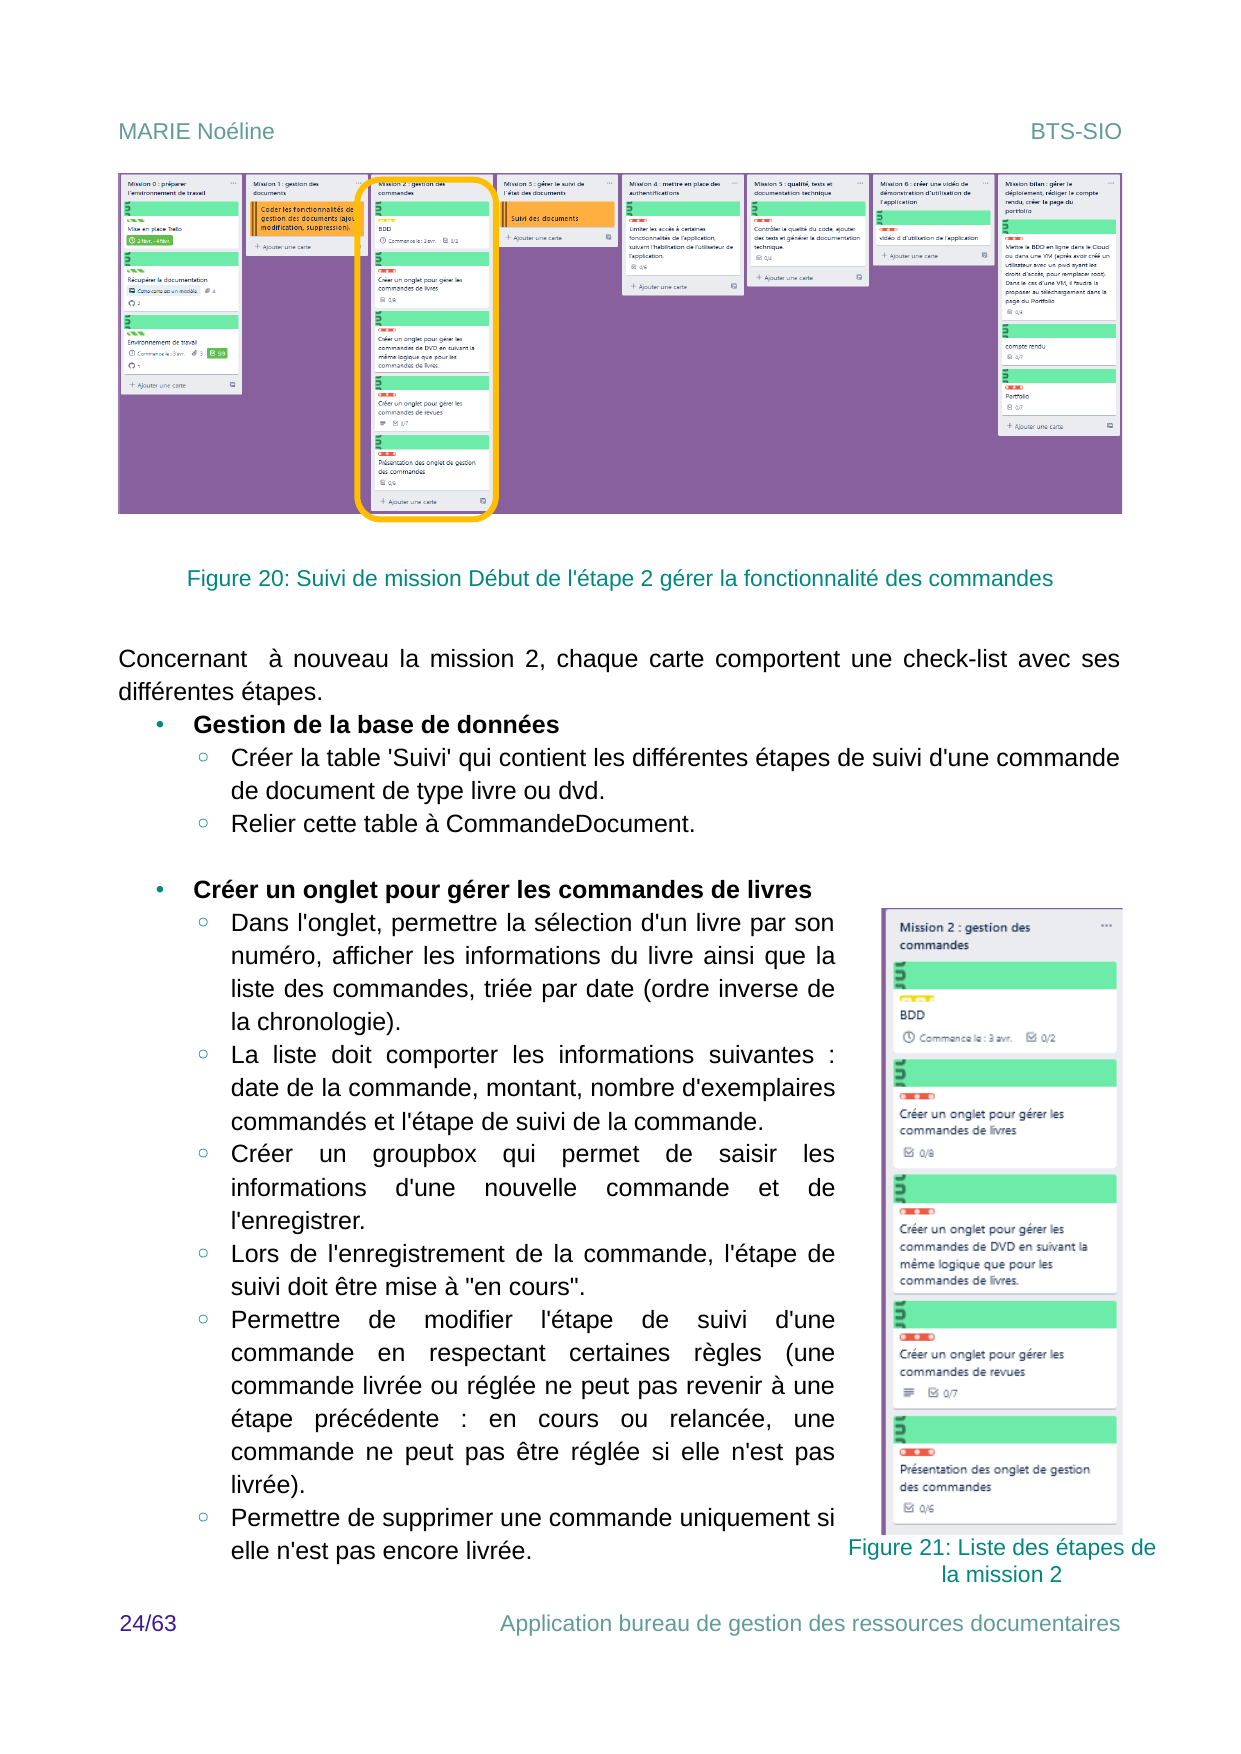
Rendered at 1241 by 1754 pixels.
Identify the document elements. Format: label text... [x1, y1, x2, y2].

picture [881, 908, 1123, 1535]
list Relier cette table à CommandeDocument. [193, 809, 1122, 838]
list Gestion de la base de données [156, 709, 1122, 738]
list Figure 21: Liste des étapes de la mission 2 [836, 1535, 1168, 1587]
list Créer la table 'Suivi' qui contient les différentes étapes de suivi d'une commande de document de type livre ou dvd. [193, 743, 1122, 804]
list Créer un groupbox qui permet de saisir les informations d'une nouvelle commande et de l'enregistrer. [193, 1139, 836, 1234]
list Permettre de supprimer une commande uniquement si elle n'est pas encore livrée. [193, 1503, 836, 1565]
list Permettre de modifier l'étape de suivi d'une commande en respectant certaines règles (une commande livrée ou réglée ne peut pas revenir à une étape précédente : en cours ou relancée, une commande ne peut pas être réglée si elle n'est pas livrée). [193, 1305, 836, 1499]
list Lors de l'enregistrement de la commande, l'étape de suivi doit être mise à "en cours". [193, 1239, 836, 1301]
picture [118, 173, 1123, 514]
text Figure 20: Suivi de mission Début de l'étape 2 gérer la fonctionnalité des commandes [118, 565, 1122, 591]
list La liste doit comporter les informations suivantes : date de la commande, montant, nombre d'exemplaires commandés et l'étape de suivi de la commande. [193, 1040, 836, 1135]
picture [361, 183, 492, 514]
list Créer un onglet pour gérer les commandes de livres [156, 875, 1122, 904]
list Dans l'onglet, permettre la sélection d'un livre par son numéro, afficher les informations du livre ainsi que la liste des commandes, triée par date (ordre inverse de la chronologie). [193, 908, 881, 1036]
text Concernant à nouveau la mission 2, chaque carte comportent une check-list avec ses différentes étapes. [118, 643, 1122, 705]
